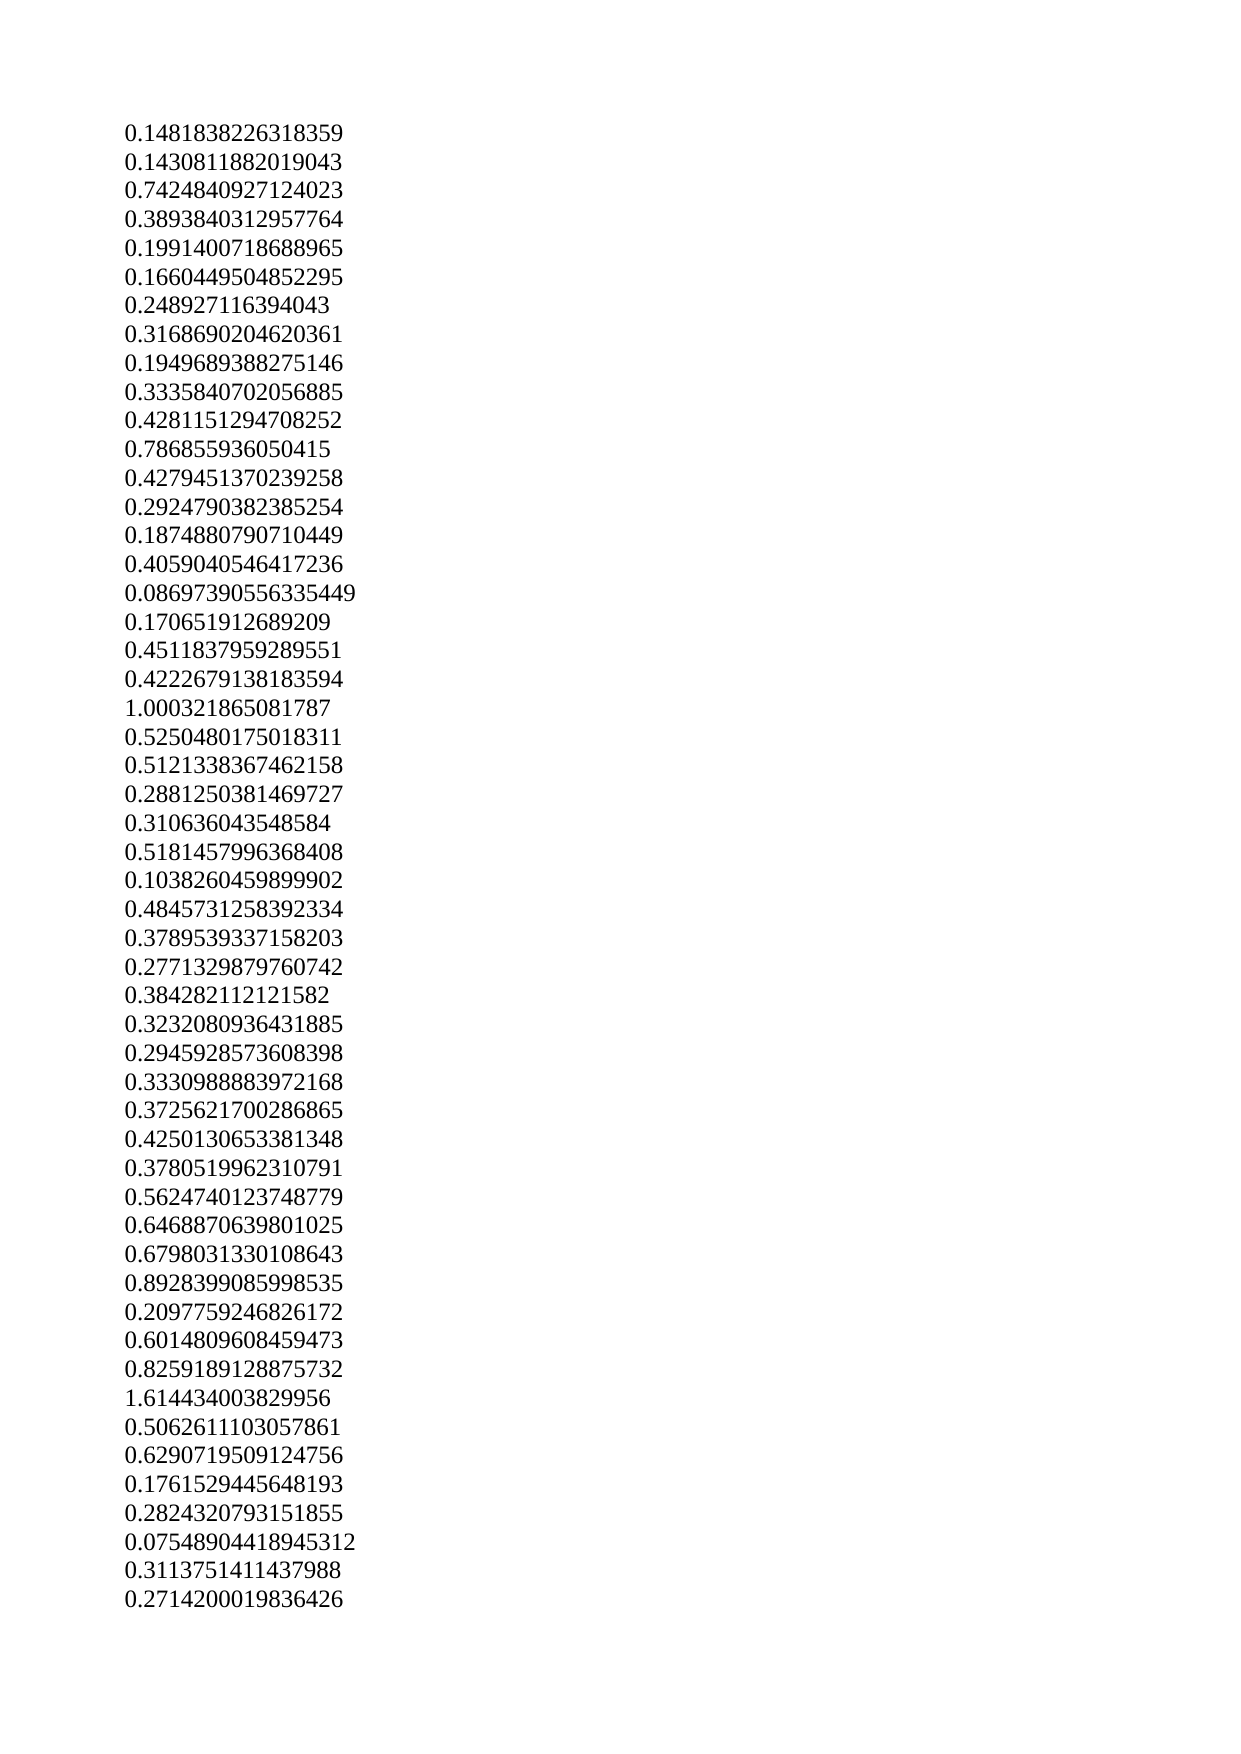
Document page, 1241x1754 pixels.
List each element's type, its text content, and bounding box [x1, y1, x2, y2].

text 0.1430811882019043 [118, 147, 1122, 176]
text 0.3232080936431885 [118, 1009, 1122, 1038]
text 0.3725621700286865 [118, 1096, 1122, 1124]
text 0.3893840312957764 [118, 204, 1122, 233]
text 0.2945928573608398 [118, 1038, 1122, 1067]
text 0.2771329879760742 [118, 952, 1122, 981]
text 0.1038260459899902 [118, 866, 1122, 894]
text 0.1660449504852295 [118, 262, 1122, 291]
text 0.4845731258392334 [118, 894, 1122, 923]
text 0.4281151294708252 [118, 406, 1122, 434]
text 0.384282112121582 [118, 981, 1122, 1009]
text 0.6468870639801025 [118, 1211, 1122, 1239]
text 0.1481838226318359 [118, 118, 1122, 147]
text 0.6798031330108643 [118, 1239, 1122, 1268]
text 0.5250480175018311 [118, 722, 1122, 751]
text 0.4279451370239258 [118, 463, 1122, 492]
text 0.4222679138183594 [118, 664, 1122, 693]
text 0.8928399085998535 [118, 1268, 1122, 1297]
text 0.3113751411437988 [118, 1556, 1122, 1584]
text 0.6290719509124756 [118, 1441, 1122, 1469]
text 1.614434003829956 [118, 1383, 1122, 1412]
text 0.5062611103057861 [118, 1412, 1122, 1441]
text 0.5624740123748779 [118, 1182, 1122, 1211]
text 0.1874880790710449 [118, 521, 1122, 549]
text 0.4511837959289551 [118, 636, 1122, 664]
text 0.248927116394043 [118, 291, 1122, 319]
text 0.786855936050415 [118, 434, 1122, 463]
text 0.7424840927124023 [118, 176, 1122, 204]
text 0.1761529445648193 [118, 1469, 1122, 1498]
text 0.3789539337158203 [118, 923, 1122, 952]
text 0.3330988883972168 [118, 1067, 1122, 1096]
text 0.310636043548584 [118, 808, 1122, 837]
text 0.08697390556335449 [118, 578, 1122, 607]
text 0.4250130653381348 [118, 1124, 1122, 1153]
text 0.07548904418945312 [118, 1527, 1122, 1556]
text 1.000321865081787 [118, 693, 1122, 722]
text 0.1991400718688965 [118, 233, 1122, 262]
text 0.2924790382385254 [118, 492, 1122, 521]
text 0.6014809608459473 [118, 1326, 1122, 1354]
text 0.8259189128875732 [118, 1354, 1122, 1383]
text 0.2097759246826172 [118, 1297, 1122, 1326]
text 0.3168690204620361 [118, 319, 1122, 348]
text 0.2824320793151855 [118, 1498, 1122, 1527]
text 0.3335840702056885 [118, 377, 1122, 406]
text 0.4059040546417236 [118, 549, 1122, 578]
text 0.2714200019836426 [118, 1584, 1122, 1613]
text 0.5121338367462158 [118, 751, 1122, 779]
text 0.3780519962310791 [118, 1153, 1122, 1182]
text 0.1949689388275146 [118, 348, 1122, 377]
text 0.5181457996368408 [118, 837, 1122, 866]
text 0.170651912689209 [118, 607, 1122, 636]
text 0.2881250381469727 [118, 779, 1122, 808]
